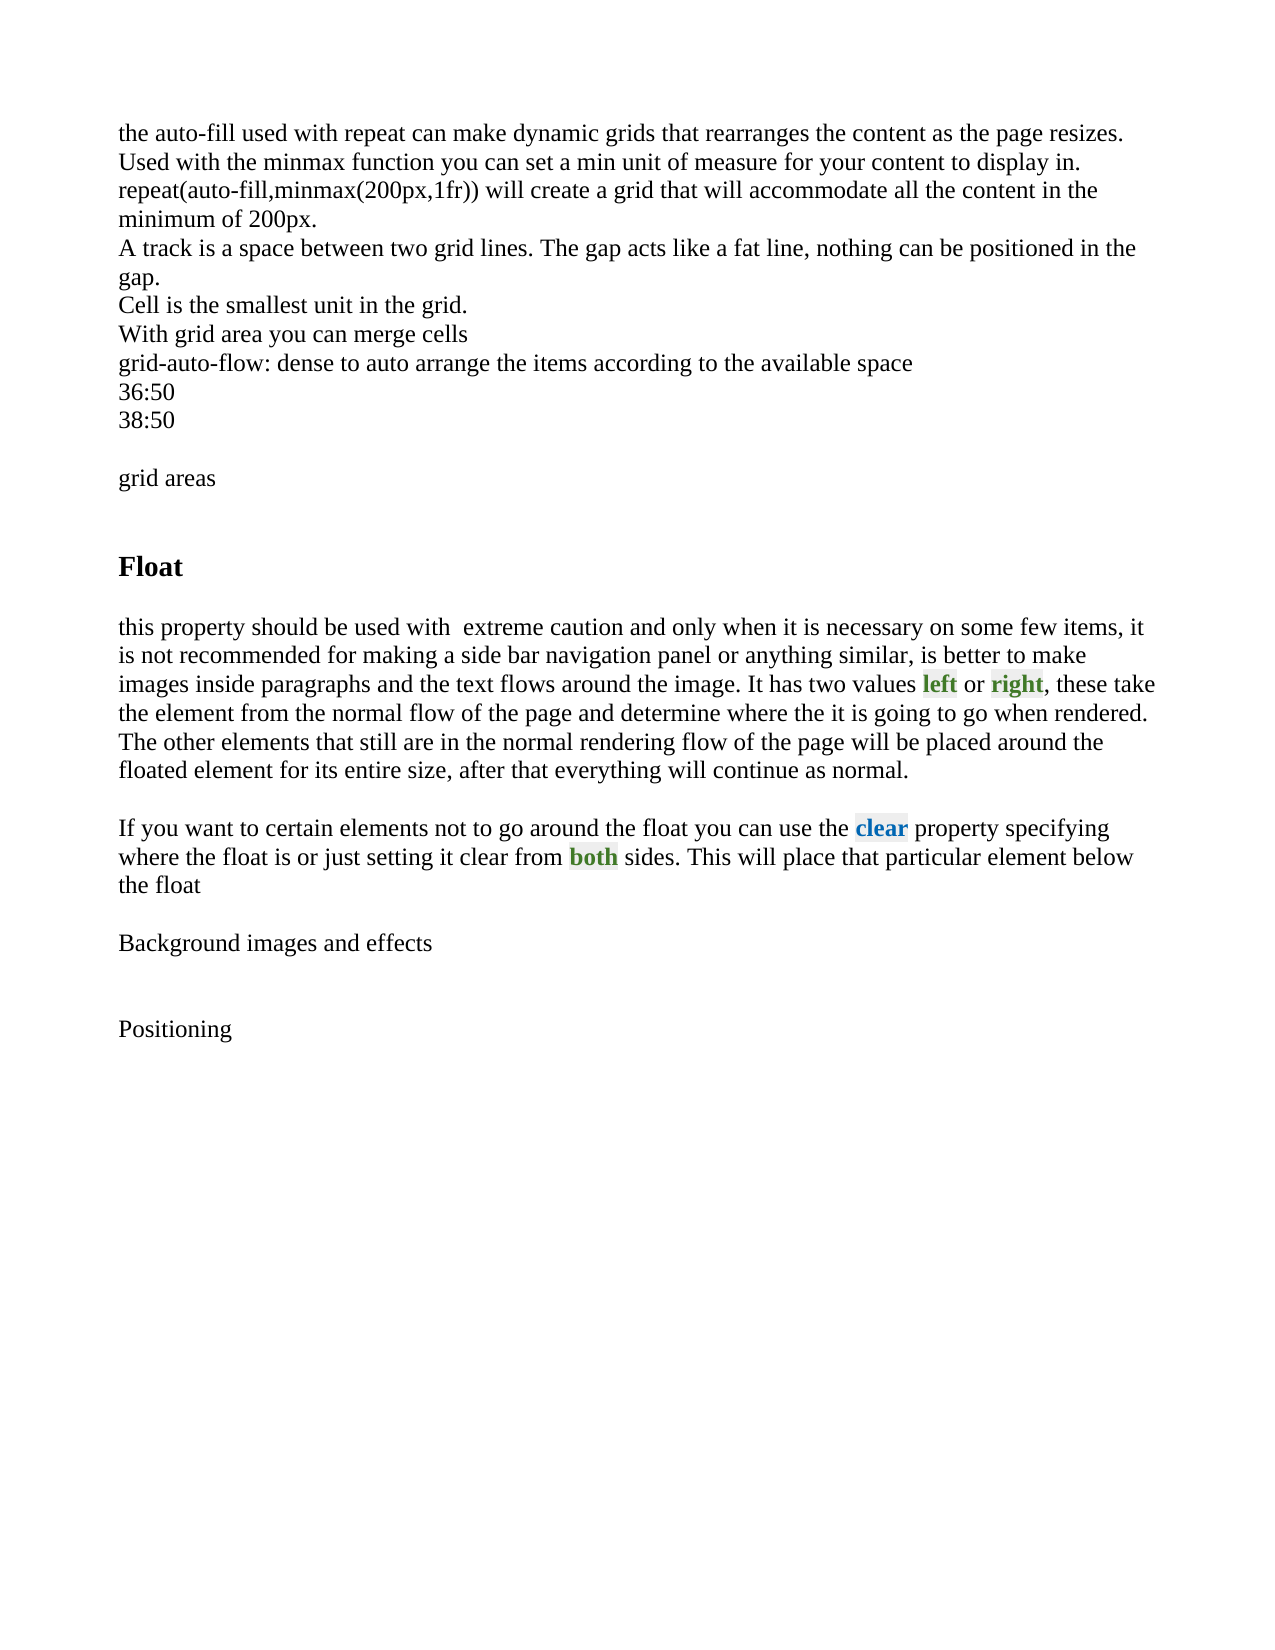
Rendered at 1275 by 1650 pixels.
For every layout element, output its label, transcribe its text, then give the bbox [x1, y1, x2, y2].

text repeat(auto-fill,minmax(200px,1fr)) will create a grid that will accommodate all the content in the minimum of 200px. [118, 176, 1157, 233]
text Positioning [118, 1014, 1157, 1043]
text If you want to certain elements not to go around the float you can use the clear property specifying where the float is or just setting it clear from both sides. This will place that particular element below the float [118, 813, 1157, 899]
text 38:50 [118, 406, 1157, 434]
text the auto-fill used with repeat can make dynamic grids that rearranges the content as the page resizes. Used with the minmax function you can set a min unit of measure for your content to display in. [118, 118, 1157, 176]
text Float [118, 549, 1157, 583]
text A track is a space between two grid lines. The gap acts like a fat line, nothing can be positioned in the gap. [118, 233, 1157, 291]
text this property should be used with extreme caution and only when it is necessary on some few items, it is not recommended for making a side bar navigation panel or anything similar, is better to make images inside paragraphs and the text flows around the image. It has two values left or right, these take the element from the normal flow of the page and determine where the it is going to go when rendered. The other elements that still are in the normal rendering flow of the page will be placed around the floated element for its entire size, after that everything will continue as normal. [118, 612, 1157, 784]
text Cell is the smallest unit in the grid. [118, 291, 1157, 319]
text grid areas [118, 463, 1157, 492]
text grid-auto-flow: dense to auto arrange the items according to the available space [118, 348, 1157, 377]
text Background images and effects [118, 928, 1157, 957]
text 36:50 [118, 377, 1157, 406]
text With grid area you can merge cells [118, 319, 1157, 348]
